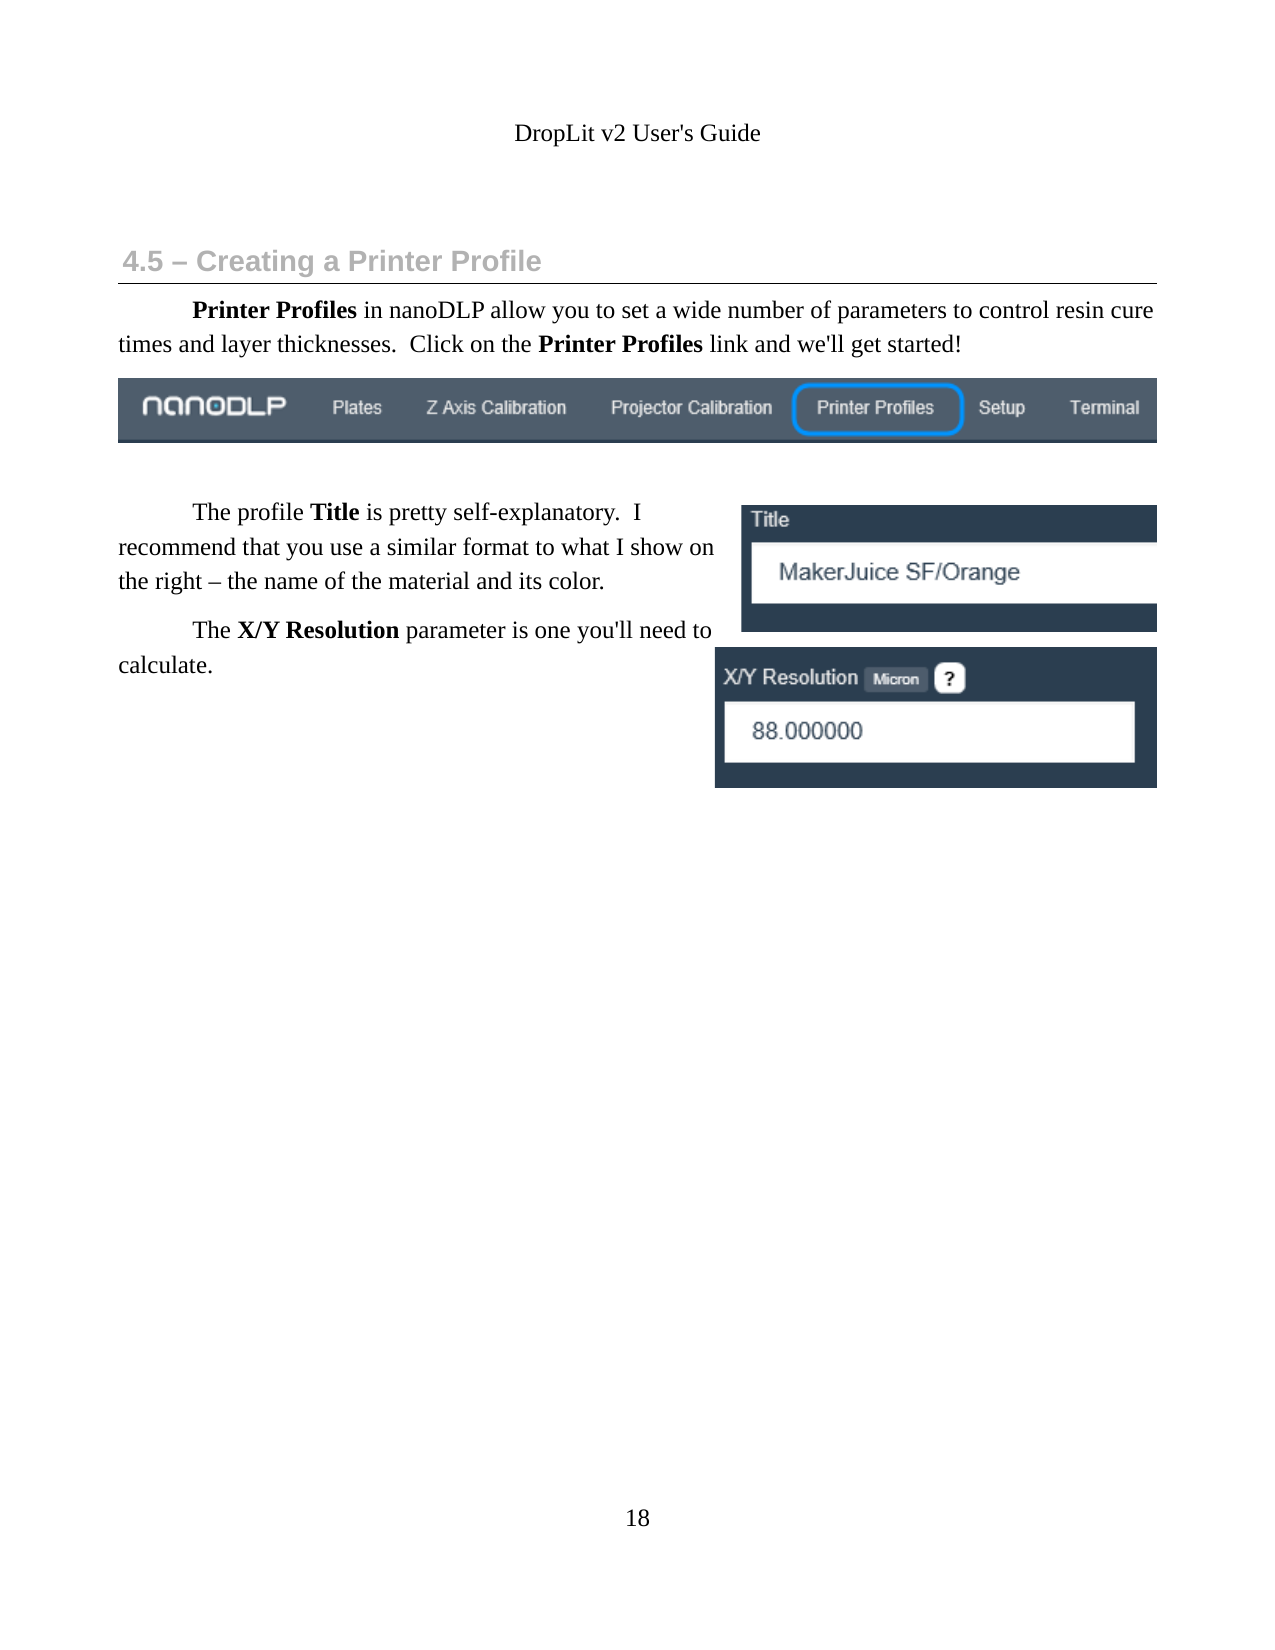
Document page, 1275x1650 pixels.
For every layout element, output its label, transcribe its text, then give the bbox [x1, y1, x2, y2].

subtitle 4.5 – Creating a Printer Profile [118, 240, 1157, 283]
picture [714, 647, 1157, 788]
picture [741, 505, 1157, 632]
text Printer Profiles in nanoDLP allow you to set a wide number of parameters to control resin cure times and layer thicknesses. Click on the Printer Profiles link and we'll get started! [118, 295, 1157, 358]
text The X/Y Resolution parameter is one you'll need to calculate. [118, 615, 1157, 678]
picture [118, 378, 1157, 443]
text The profile Title is pretty self-explanatory. I recommend that you use a similar format to what I show on the right – the name of the material and its color. [118, 497, 1157, 595]
